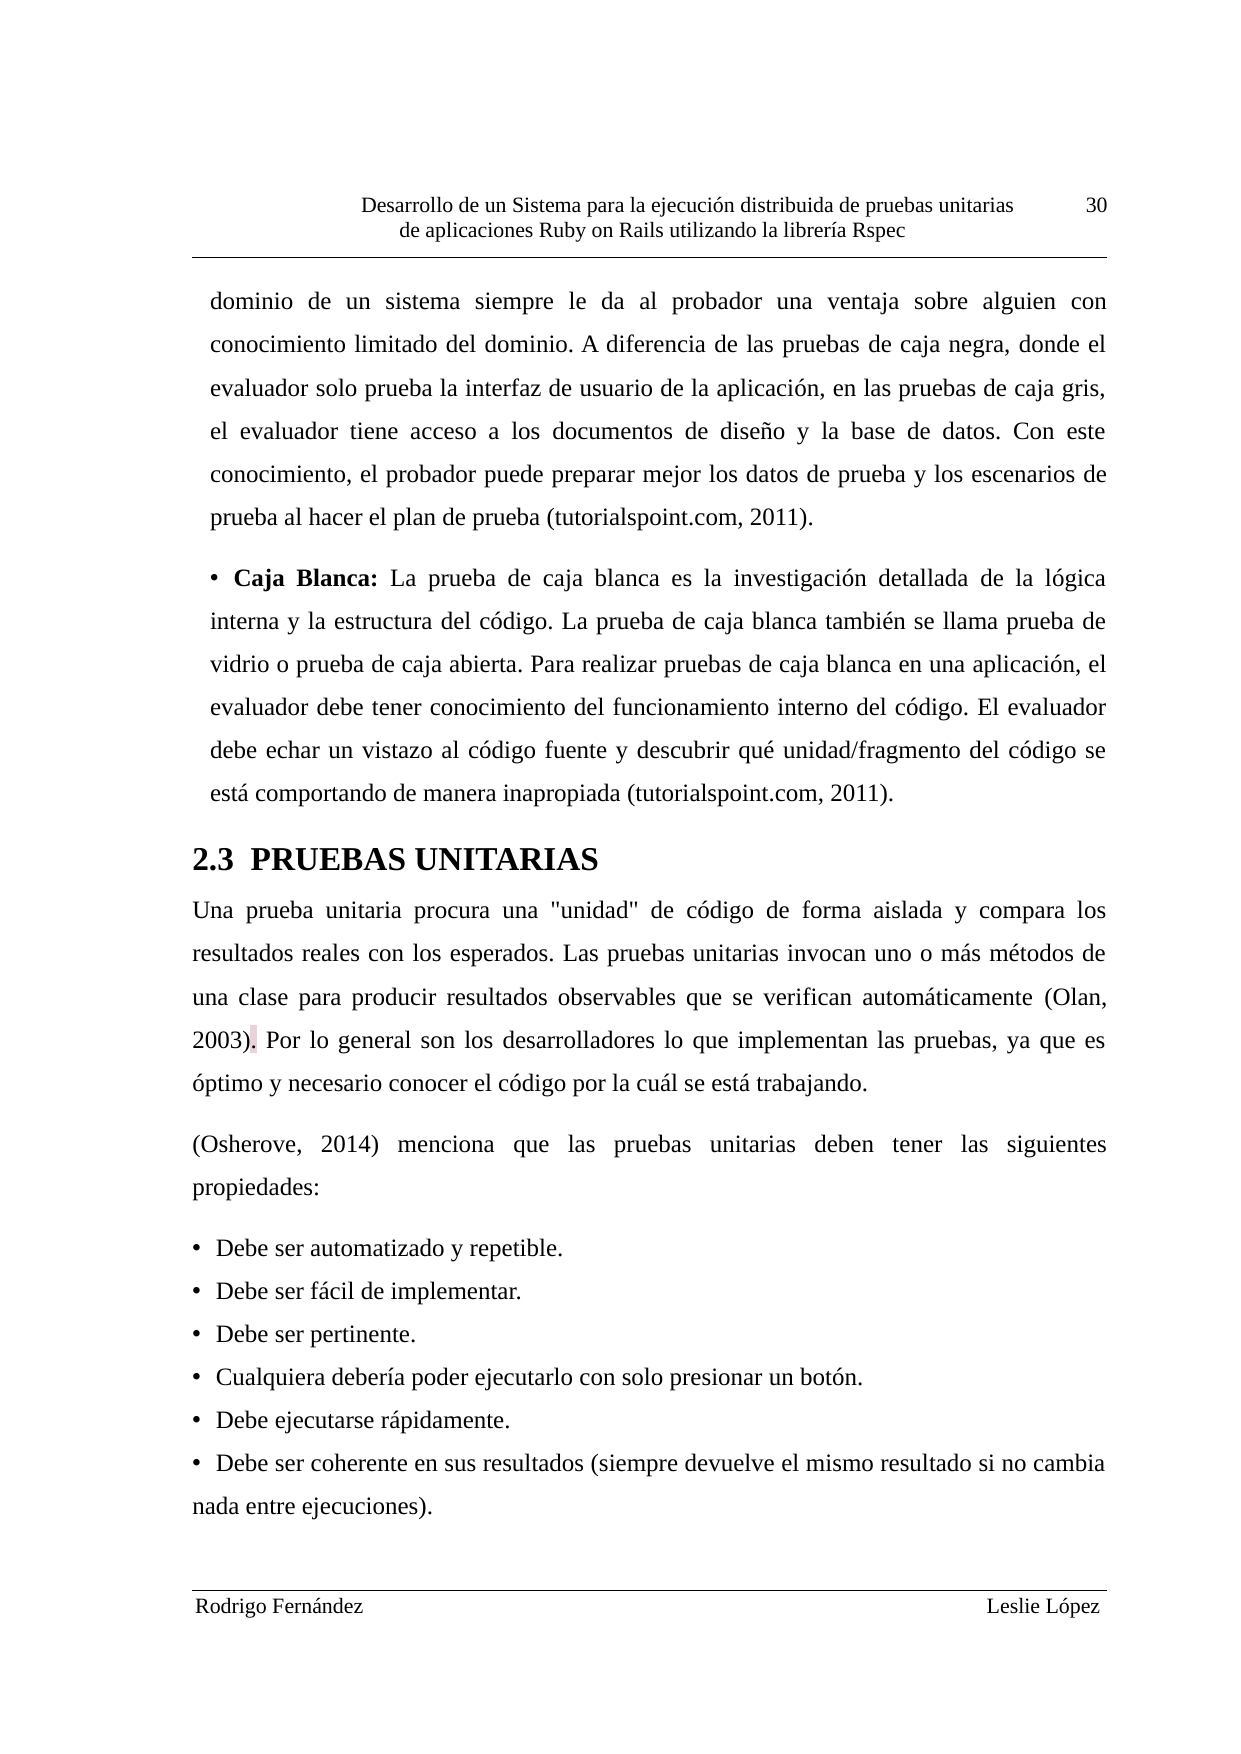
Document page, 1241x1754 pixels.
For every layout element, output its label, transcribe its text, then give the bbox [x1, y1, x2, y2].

list dominio de un sistema siempre le da al probador una ventaja sobre alguien con conocimiento limitado del dominio. A diferencia de las pruebas de caja negra, donde el evaluador solo prueba la interfaz de usuario de la aplicación, en las pruebas de caja gris, el evaluador tiene acceso a los documentos de diseño y la base de datos. Con este conocimiento, el probador puede preparar mejor los datos de prueba y los escenarios de prueba al hacer el plan de prueba (tutorialspoint.com, 2011)⁠. [210, 286, 1107, 531]
list Cualquiera debería poder ejecutarlo con solo presionar un botón. [192, 1362, 1107, 1391]
list Caja Blanca: La prueba de caja blanca es la investigación detallada de la lógica interna y la estructura del código. La prueba de caja blanca también se llama prueba de vidrio o prueba de caja abierta. Para realizar pruebas de caja blanca en una aplicación, el evaluador debe tener conocimiento del funcionamiento interno del código. El evaluador debe echar un vistazo al código fuente y descubrir qué unidad/fragmento del código se está comportando de manera inapropiada (tutorialspoint.com, 2011)⁠. [210, 563, 1107, 807]
list Debe ser automatizado y repetible. [192, 1233, 1107, 1261]
list Debe ejecutarse rápidamente. [192, 1405, 1107, 1434]
subtitle Pruebas Unitarias [192, 839, 1107, 878]
text (Osherove, 2014)⁠ menciona que las pruebas unitarias deben tener las siguientes propiedades: [192, 1129, 1107, 1201]
list Debe ser fácil de implementar. [192, 1276, 1107, 1304]
list Debe ser pertinente. [192, 1319, 1107, 1348]
list Debe ser coherente en sus resultados (siempre devuelve el mismo resultado si no cambia nada entre ejecuciones). [192, 1448, 1107, 1520]
text Una prueba unitaria procura una "unidad" de código de forma aislada y compara los resultados reales con los esperados. Las pruebas unitarias invocan uno o más métodos de una clase para producir resultados observables que se verifican automáticamente (Olan, 2003)⁠. Por lo general son los desarrolladores lo que implementan las pruebas, ya que es óptimo y necesario conocer el código por la cuál se está trabajando. [192, 895, 1107, 1097]
